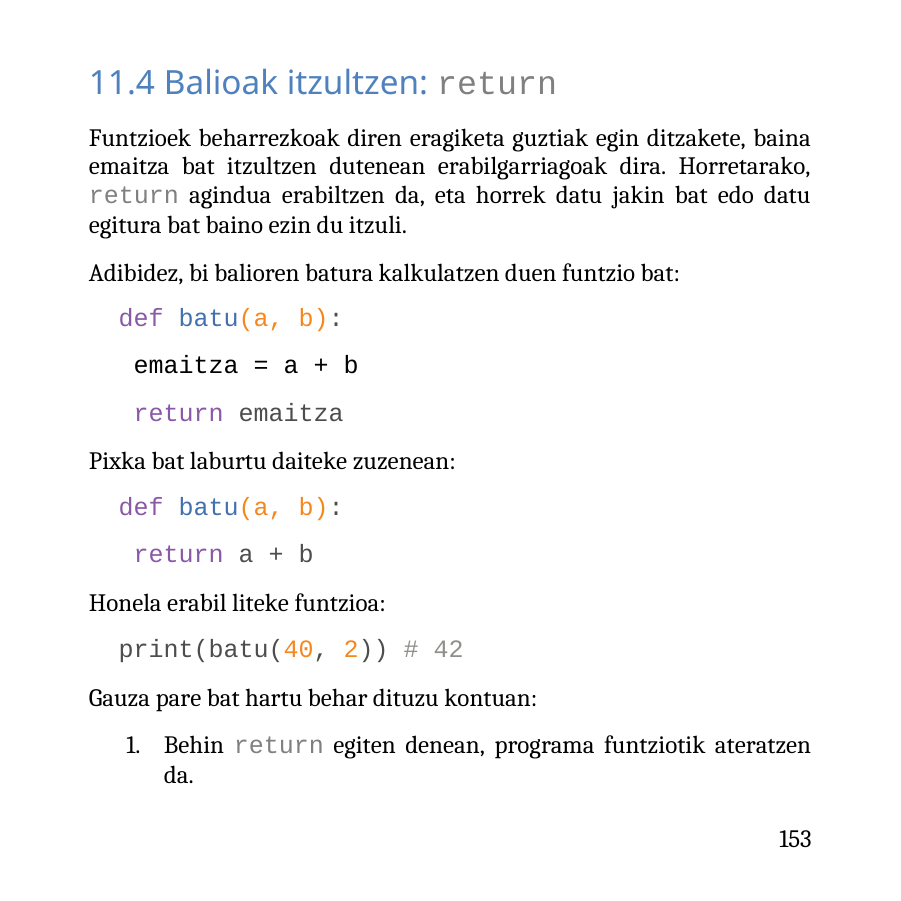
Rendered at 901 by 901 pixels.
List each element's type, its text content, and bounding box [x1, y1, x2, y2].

text Honela erabil liteke funtzioa: [89, 589, 811, 618]
text emaitza = a + b [118, 353, 811, 381]
text Funtzioek beharrezkoak diren eragiketa guztiak egin ditzakete, baina emaitza bat itzultzen dutenean erabilgarriagoak dira. Horretarako, return agindua erabiltzen da, eta horrek datu jakin bat edo datu egitura bat baino ezin du itzuli. [89, 123, 811, 240]
text def batu(a, b): [118, 495, 811, 523]
text Gauza pare bat hartu behar dituzu kontuan: [89, 683, 811, 712]
text Adibidez, bi balioren batura kalkulatzen duen funtzio bat: [89, 258, 811, 287]
list Behin return egiten denean, programa funtziotik ateratzen da. [126, 731, 811, 790]
subtitle Balioak itzultzen: return [89, 59, 811, 105]
text def batu(a, b): [118, 306, 811, 334]
text return a + b [118, 542, 811, 570]
text print(batu(40, 2)) # 42 [118, 636, 811, 665]
text Pixka bat laburtu daiteke zuzenean: [89, 447, 811, 476]
text return emaitza [118, 400, 811, 428]
